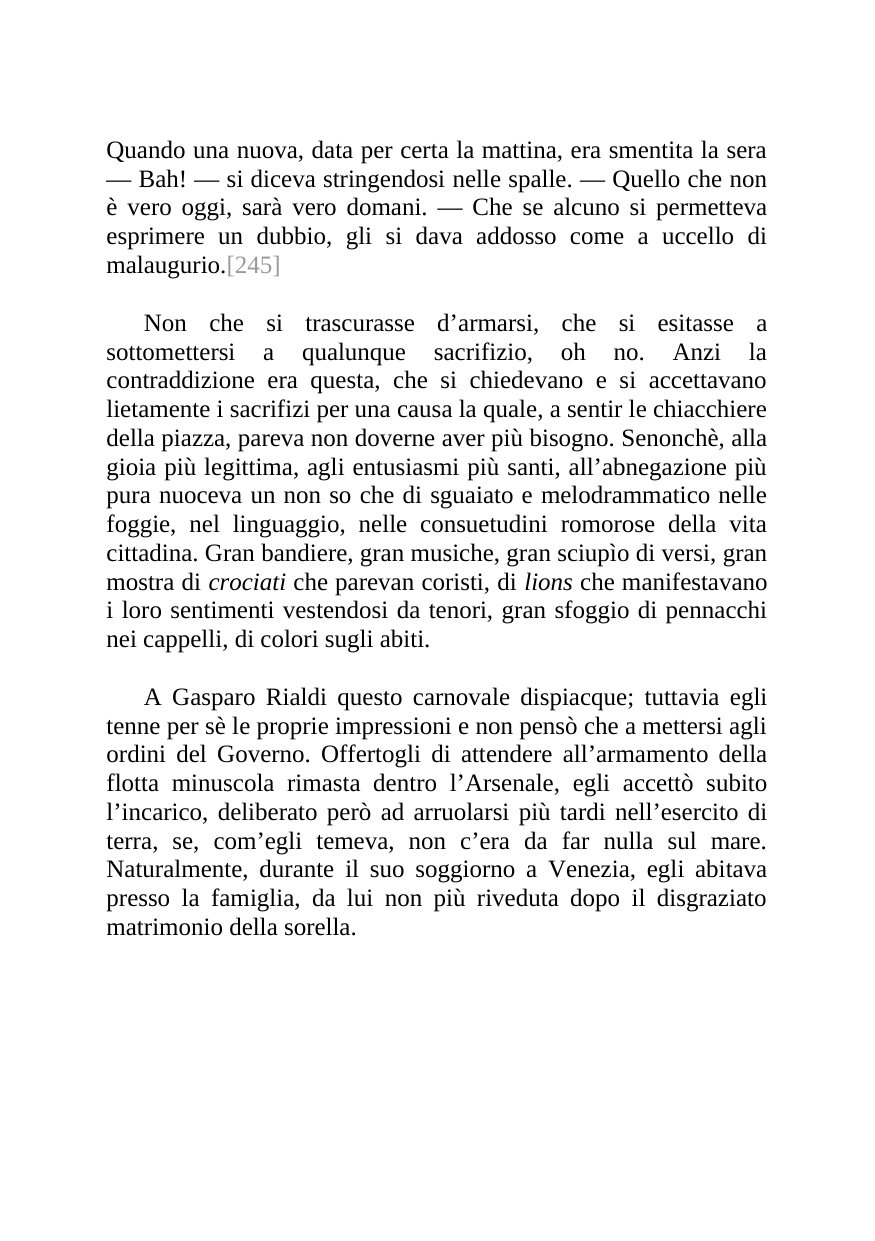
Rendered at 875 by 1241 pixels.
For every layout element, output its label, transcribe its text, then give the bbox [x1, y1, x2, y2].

text A Gasparo Rialdi questo carnovale dispiacque; tuttavia egli tenne per sè le proprie impressioni e non pensò che a mettersi agli ordini del Governo. Offertogli di attendere all’armamento della flotta minuscola rimasta dentro l’Arsenale, egli accettò subito l’incarico, deliberato però ad arruolarsi più tardi nell’esercito di terra, se, com’egli temeva, non c’era da far nulla sul mare. Naturalmente, durante il suo soggiorno a Venezia, egli abitava presso la famiglia, da lui non più riveduta dopo il disgraziato matrimonio della sorella. [106, 682, 768, 941]
text Non che si trascurasse d’armarsi, che si esitasse a sottomettersi a qualunque sacrifizio, oh no. Anzi la contraddizione era questa, che si chiedevano e si accettavano lietamente i sacrifizi per una causa la quale, a sentir le chiacchiere della piazza, pareva non doverne aver più bisogno. Senonchè, alla gioia più legittima, agli entusiasmi più santi, all’abnegazione più pura nuoceva un non so che di sguaiato e melodrammatico nelle foggie, nel linguaggio, nelle consuetudini romorose della vita cittadina. Gran bandiere, gran musiche, gran sciupìo di versi, gran mostra di crociati che parevan coristi, di lions che manifestavano i loro sentimenti vestendosi da tenori, gran sfoggio di pennacchi nei cappelli, di colori sugli abiti. [106, 308, 768, 653]
text Quando una nuova, data per certa la mattina, era smentita la sera — Bah! — si diceva stringendosi nelle spalle. — Quello che non è vero oggi, sarà vero domani. — Che se alcuno si permetteva esprimere un dubbio, gli si dava addosso come a uccello di malaugurio.[245] [106, 135, 768, 279]
